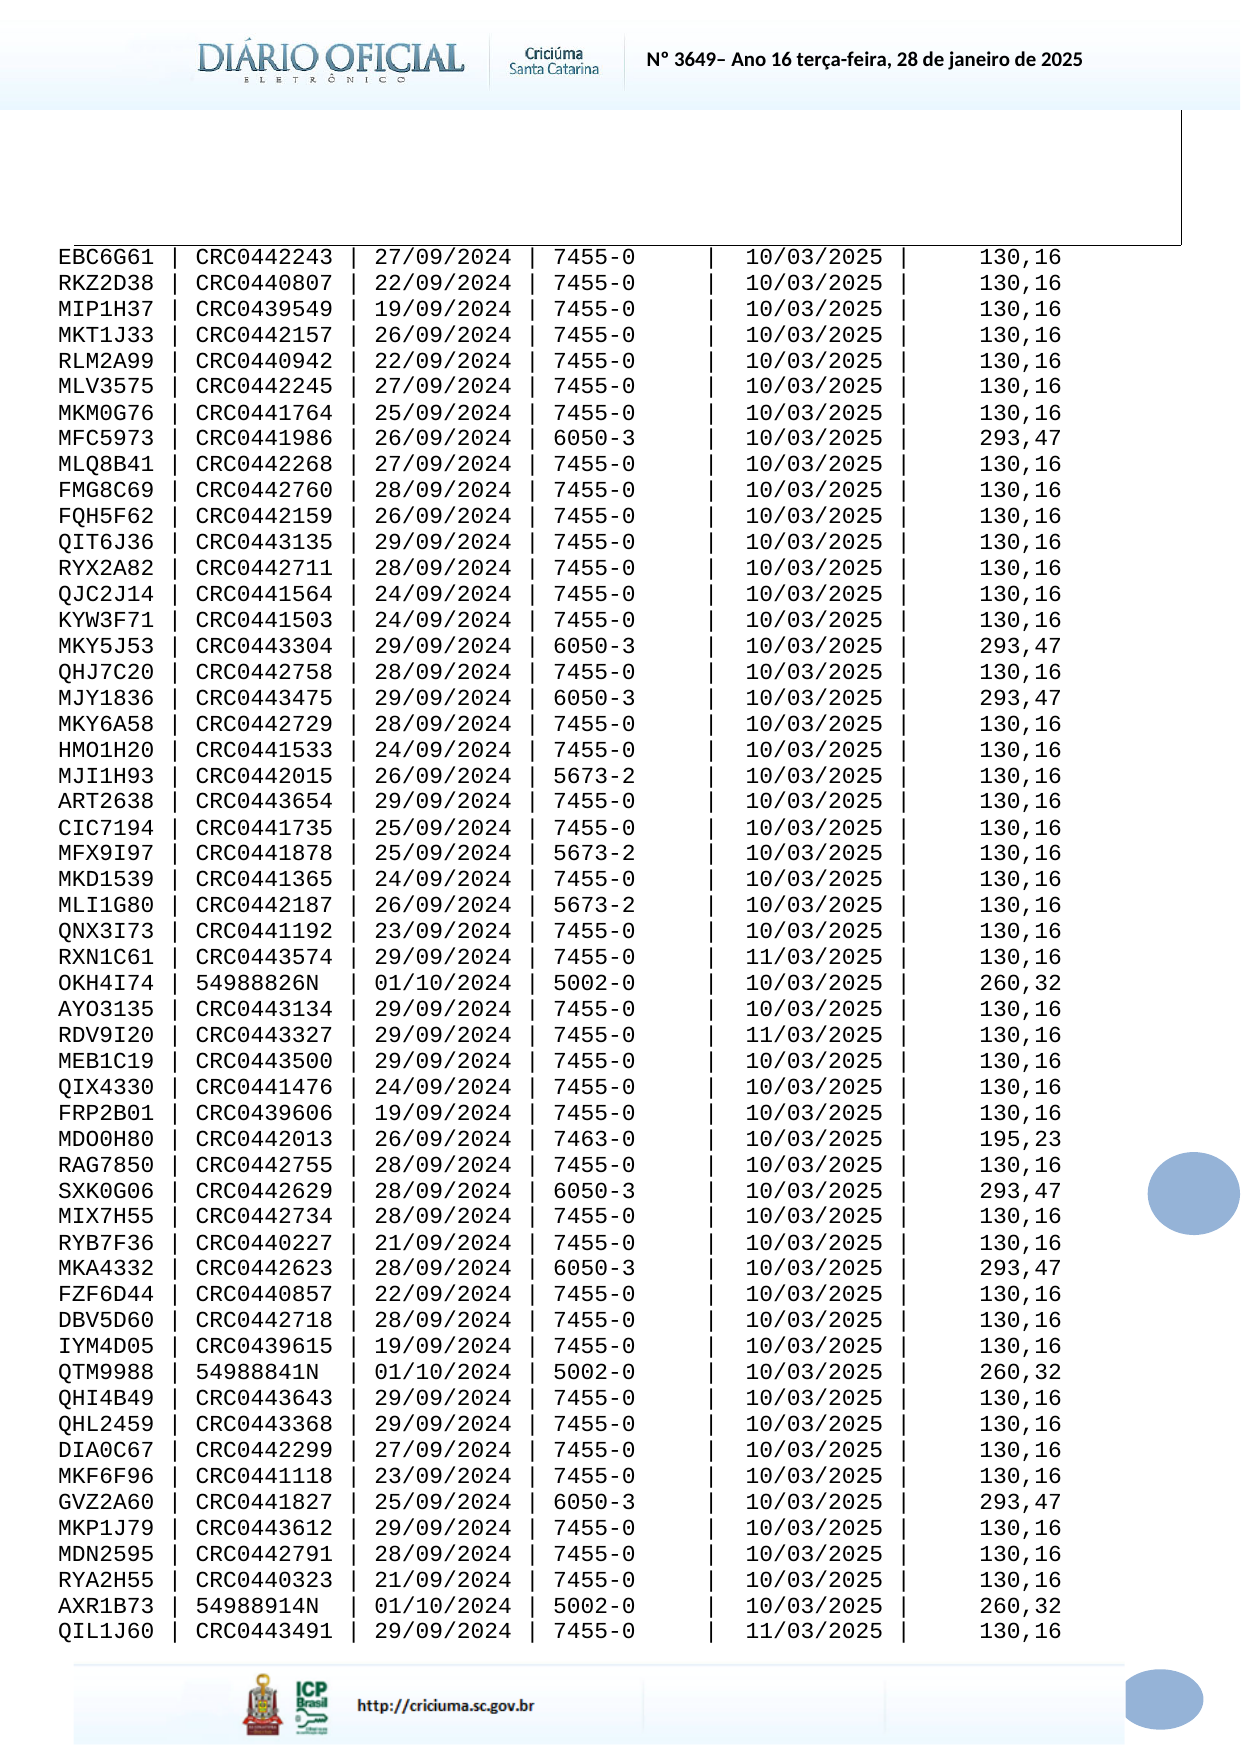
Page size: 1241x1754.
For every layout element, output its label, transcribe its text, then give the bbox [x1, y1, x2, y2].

text RYA2H55 | CRC0440323 | 21/09/2024 | 7455-0 | 10/03/2025 | 130,16 [44, 1568, 1181, 1594]
text CIC7194 | CRC0441735 | 25/09/2024 | 7455-0 | 10/03/2025 | 130,16 [44, 816, 1181, 842]
text MFX9I97 | CRC0441878 | 25/09/2024 | 5673-2 | 10/03/2025 | 130,16 [44, 842, 1181, 868]
text RAG7850 | CRC0442755 | 28/09/2024 | 7455-0 | 10/03/2025 | 130,16 [44, 1153, 1180, 1179]
text AXR1B73 | 54988914N | 01/10/2024 | 5002-0 | 10/03/2025 | 260,32 [44, 1594, 1181, 1620]
text FZF6D44 | CRC0440857 | 22/09/2024 | 7455-0 | 10/03/2025 | 130,16 [44, 1283, 1181, 1309]
text MIP1H37 | CRC0439549 | 19/09/2024 | 7455-0 | 10/03/2025 | 130,16 [44, 297, 1181, 323]
text EBC6G61 | CRC0442243 | 27/09/2024 | 7455-0 | 10/03/2025 | 130,16 [44, 245, 1181, 271]
text QIX4330 | CRC0441476 | 24/09/2024 | 7455-0 | 10/03/2025 | 130,16 [44, 1075, 1181, 1101]
text MLQ8B41 | CRC0442268 | 27/09/2024 | 7455-0 | 10/03/2025 | 130,16 [44, 453, 1181, 479]
text QHI4B49 | CRC0443643 | 29/09/2024 | 7455-0 | 10/03/2025 | 130,16 [44, 1386, 1181, 1412]
text QJC2J14 | CRC0441564 | 24/09/2024 | 7455-0 | 10/03/2025 | 130,16 [44, 582, 1181, 608]
text MJY1836 | CRC0443475 | 29/09/2024 | 6050-3 | 10/03/2025 | 293,47 [44, 686, 1181, 712]
text MKP1J79 | CRC0443612 | 29/09/2024 | 7455-0 | 10/03/2025 | 130,16 [44, 1516, 1181, 1542]
text MLI1G80 | CRC0442187 | 26/09/2024 | 5673-2 | 10/03/2025 | 130,16 [44, 894, 1181, 919]
text MKA4332 | CRC0442623 | 28/09/2024 | 6050-3 | 10/03/2025 | 293,47 [44, 1257, 1181, 1283]
text RLM2A99 | CRC0440942 | 22/09/2024 | 7455-0 | 10/03/2025 | 130,16 [44, 349, 1181, 375]
text QHL2459 | CRC0443368 | 29/09/2024 | 7455-0 | 10/03/2025 | 130,16 [44, 1412, 1181, 1438]
text RYB7F36 | CRC0440227 | 21/09/2024 | 7455-0 | 10/03/2025 | 130,16 [44, 1231, 1181, 1257]
text MJI1H93 | CRC0442015 | 26/09/2024 | 5673-2 | 10/03/2025 | 130,16 [44, 764, 1181, 790]
text AYO3135 | CRC0443134 | 29/09/2024 | 7455-0 | 10/03/2025 | 130,16 [44, 997, 1181, 1023]
text MKD1539 | CRC0441365 | 24/09/2024 | 7455-0 | 10/03/2025 | 130,16 [44, 868, 1181, 894]
text MKM0G76 | CRC0441764 | 25/09/2024 | 7455-0 | 10/03/2025 | 130,16 [44, 401, 1181, 427]
text IYM4D05 | CRC0439615 | 19/09/2024 | 7455-0 | 10/03/2025 | 130,16 [44, 1334, 1181, 1361]
text RKZ2D38 | CRC0440807 | 22/09/2024 | 7455-0 | 10/03/2025 | 130,16 [44, 271, 1181, 297]
text RXN1C61 | CRC0443574 | 29/09/2024 | 7455-0 | 11/03/2025 | 130,16 [44, 946, 1181, 971]
text RDV9I20 | CRC0443327 | 29/09/2024 | 7455-0 | 11/03/2025 | 130,16 [44, 1023, 1181, 1049]
text DBV5D60 | CRC0442718 | 28/09/2024 | 7455-0 | 10/03/2025 | 130,16 [44, 1309, 1181, 1334]
text MFC5973 | CRC0441986 | 26/09/2024 | 6050-3 | 10/03/2025 | 293,47 [44, 427, 1181, 453]
text MKT1J33 | CRC0442157 | 26/09/2024 | 7455-0 | 10/03/2025 | 130,16 [44, 323, 1181, 349]
text ART2638 | CRC0443654 | 29/09/2024 | 7455-0 | 10/03/2025 | 130,16 [44, 790, 1181, 816]
text QHJ7C20 | CRC0442758 | 28/09/2024 | 7455-0 | 10/03/2025 | 130,16 [44, 660, 1181, 686]
text MEB1C19 | CRC0443500 | 29/09/2024 | 7455-0 | 10/03/2025 | 130,16 [44, 1049, 1181, 1075]
text FMG8C69 | CRC0442760 | 28/09/2024 | 7455-0 | 10/03/2025 | 130,16 [44, 479, 1181, 504]
text MKF6F96 | CRC0441118 | 23/09/2024 | 7455-0 | 10/03/2025 | 130,16 [44, 1464, 1181, 1490]
text SXK0G06 | CRC0442629 | 28/09/2024 | 6050-3 | 10/03/2025 | 293,47 [44, 1179, 1150, 1205]
text MLV3575 | CRC0442245 | 27/09/2024 | 7455-0 | 10/03/2025 | 130,16 [44, 375, 1181, 401]
text MKY6A58 | CRC0442729 | 28/09/2024 | 7455-0 | 10/03/2025 | 130,16 [44, 712, 1181, 738]
text HMO1H20 | CRC0441533 | 24/09/2024 | 7455-0 | 10/03/2025 | 130,16 [44, 738, 1181, 764]
text FQH5F62 | CRC0442159 | 26/09/2024 | 7455-0 | 10/03/2025 | 130,16 [44, 504, 1181, 531]
text MDO0H80 | CRC0442013 | 26/09/2024 | 7463-0 | 10/03/2025 | 195,23 [44, 1127, 1181, 1153]
text FRP2B01 | CRC0439606 | 19/09/2024 | 7455-0 | 10/03/2025 | 130,16 [44, 1101, 1181, 1127]
text QNX3I73 | CRC0441192 | 23/09/2024 | 7455-0 | 10/03/2025 | 130,16 [44, 919, 1181, 946]
text QIT6J36 | CRC0443135 | 29/09/2024 | 7455-0 | 10/03/2025 | 130,16 [44, 531, 1181, 556]
text RYX2A82 | CRC0442711 | 28/09/2024 | 7455-0 | 10/03/2025 | 130,16 [44, 556, 1181, 582]
text MDN2595 | CRC0442791 | 28/09/2024 | 7455-0 | 10/03/2025 | 130,16 [44, 1542, 1181, 1568]
text OKH4I74 | 54988826N | 01/10/2024 | 5002-0 | 10/03/2025 | 260,32 [44, 971, 1181, 997]
text KYW3F71 | CRC0441503 | 24/09/2024 | 7455-0 | 10/03/2025 | 130,16 [44, 608, 1181, 634]
text MKY5J53 | CRC0443304 | 29/09/2024 | 6050-3 | 10/03/2025 | 293,47 [44, 634, 1181, 660]
text QIL1J60 | CRC0443491 | 29/09/2024 | 7455-0 | 11/03/2025 | 130,16 [44, 1620, 1181, 1646]
text MIX7H55 | CRC0442734 | 28/09/2024 | 7455-0 | 10/03/2025 | 130,16 [44, 1205, 1171, 1231]
text QTM9988 | 54988841N | 01/10/2024 | 5002-0 | 10/03/2025 | 260,32 [44, 1361, 1181, 1386]
text DIA0C67 | CRC0442299 | 27/09/2024 | 7455-0 | 10/03/2025 | 130,16 [44, 1438, 1181, 1464]
text GVZ2A60 | CRC0441827 | 25/09/2024 | 6050-3 | 10/03/2025 | 293,47 [44, 1490, 1181, 1516]
